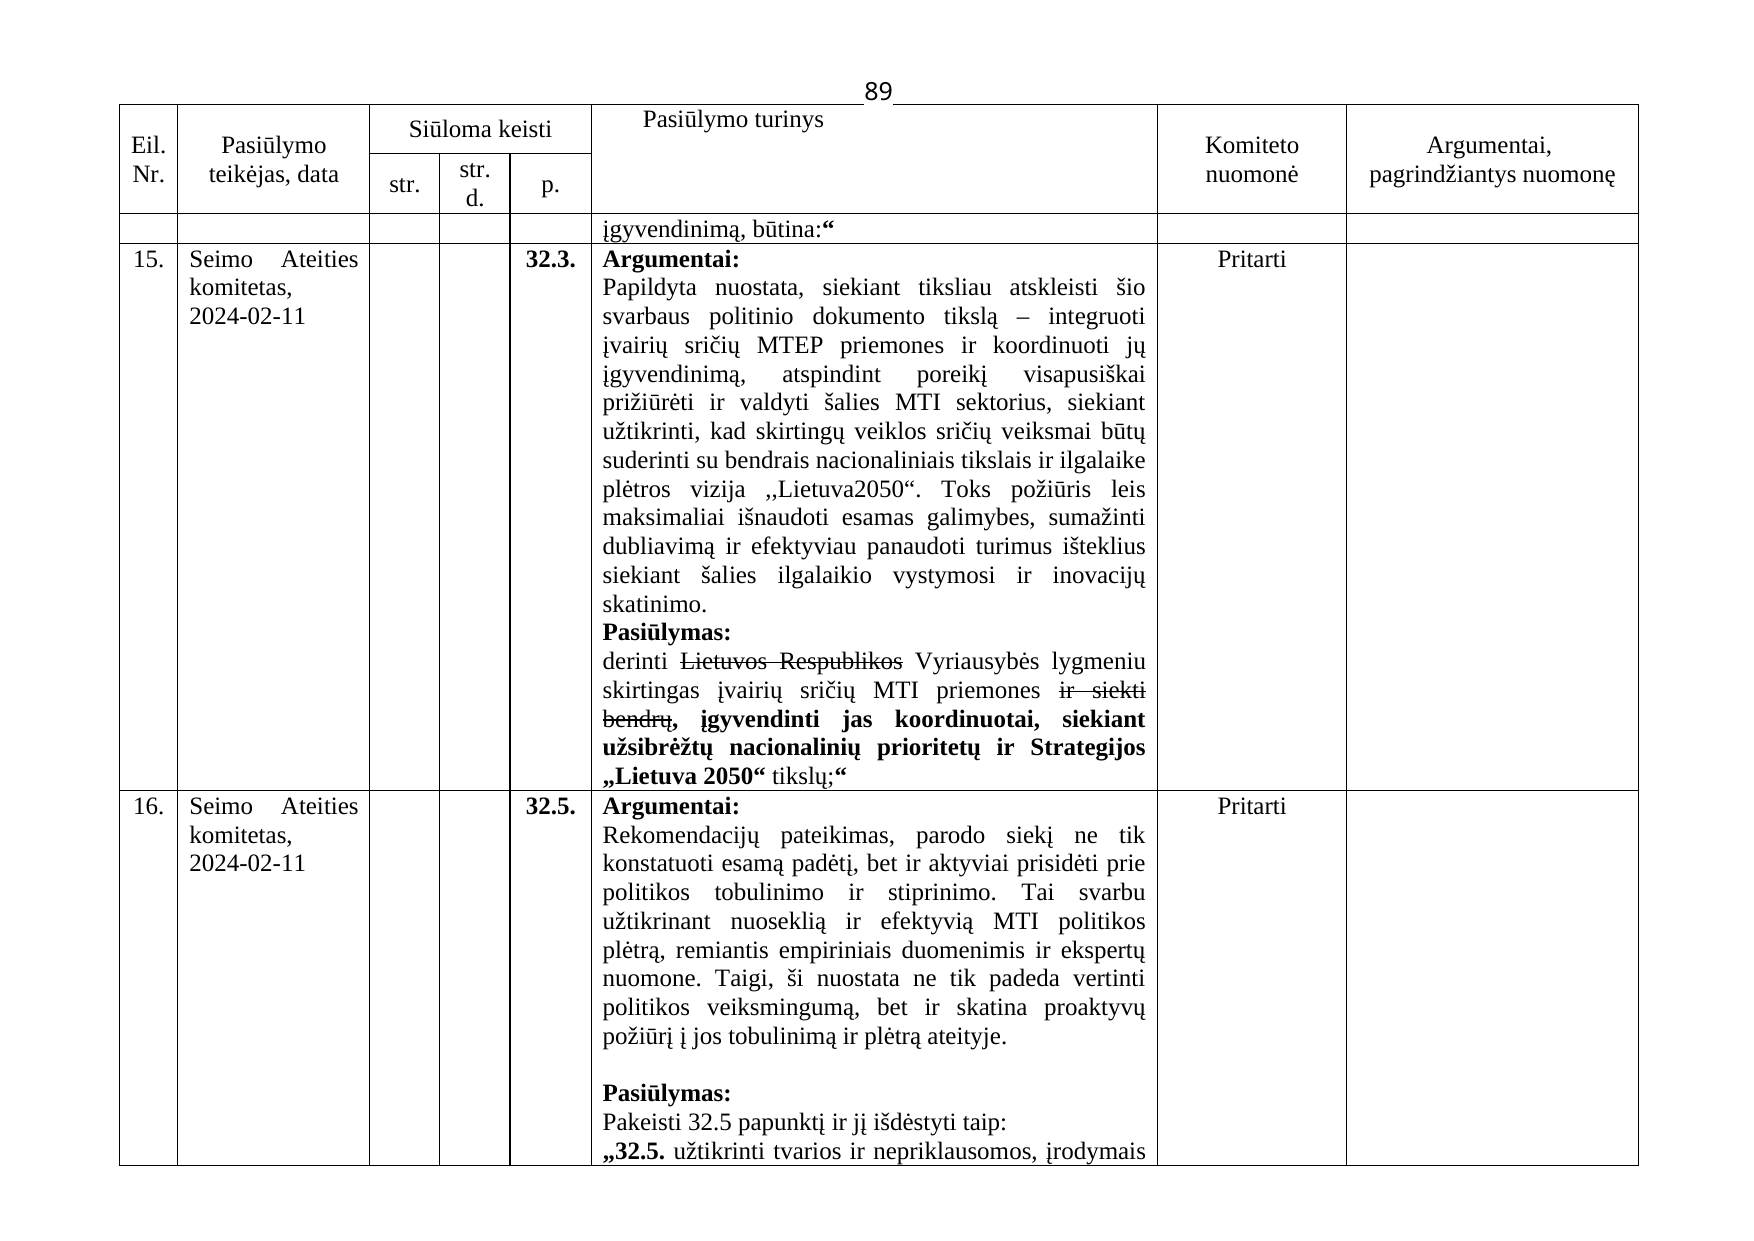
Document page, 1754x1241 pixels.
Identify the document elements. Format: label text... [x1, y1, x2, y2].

table_cell Pritarti [1158, 791, 1346, 1165]
table_cell Argumentai: Papildyta nuostata, siekiant tiksliau atskleisti šio svarbaus politinio dokumento tikslą – integruoti įvairių sričių MTEP priemones ir koordinuoti jų įgyvendinimą, atspindint poreikį visapusiškai prižiūrėti ir valdyti šalies MTI sektorius, siekiant užtikrinti, kad skirtingų veiklos sričių veiksmai būtų suderinti su bendrais nacionaliniais tikslais ir ilgalaike plėtros vizija ,,Lietuva2050“. Toks požiūris leis maksimaliai išnaudoti esamas galimybes, sumažinti dubliavimą ir efektyviau panaudoti turimus išteklius siekiant šalies ilgalaikio vystymosi ir inovacijų skatinimo. Pasiūlymas: derinti Lietuvos Respublikos Vyriausybės lygmeniu skirtingas įvairių sričių MTI priemones ir siekti bendrų, įgyvendinti jas koordinuotai, siekiant užsibrėžtų nacionalinių prioritetų ir Strategijos „Lietuva 2050“ tikslų;“ [592, 244, 1157, 790]
table_cell [440, 214, 509, 243]
table_cell [440, 791, 509, 1165]
table_cell [1347, 244, 1638, 790]
table_cell [511, 214, 591, 243]
table_cell [1347, 791, 1638, 1165]
table_cell str. [370, 154, 439, 213]
table_cell [440, 244, 509, 790]
table_cell Seimo Ateities komitetas, 2024-02-11 [178, 244, 369, 790]
table_cell [370, 214, 439, 243]
table_header Siūloma keisti [370, 105, 591, 153]
table_cell Argumentai: Rekomendacijų pateikimas, parodo siekį ne tik konstatuoti esamą padėtį, bet ir aktyviai prisidėti prie politikos tobulinimo ir stiprinimo. Tai svarbu užtikrinant nuoseklią ir efektyvią MTI politikos plėtrą, remiantis empiriniais duomenimis ir ekspertų nuomone. Taigi, ši nuostata ne tik padeda vertinti politikos veiksmingumą, bet ir skatina proaktyvų požiūrį į jos tobulinimą ir plėtrą ateityje. Pasiūlymas: Pakeisti 32.5 papunktį ir jį išdėstyti taip: „32.5. užtikrinti tvarios ir nepriklausomos, įrodymais [592, 791, 1157, 1165]
table_cell 15. [120, 244, 177, 790]
table_header Argumentai, pagrindžiantys nuomonę [1347, 105, 1638, 213]
table_cell įgyvendinimą, būtina:“ [592, 214, 1157, 243]
table_cell [178, 214, 369, 243]
table_cell 32.5. [511, 791, 591, 1165]
table_cell [1347, 214, 1638, 243]
table_header Eil. Nr. [120, 105, 177, 213]
table_header Pasiūlymo turinys [592, 105, 1157, 213]
table_cell [370, 791, 439, 1165]
table_header Komiteto nuomonė [1158, 105, 1346, 213]
table_cell 16. [120, 791, 177, 1165]
table_cell [370, 244, 439, 790]
table_header Pasiūlymo teikėjas, data [178, 105, 369, 213]
table_cell [120, 214, 177, 243]
table_cell [1158, 214, 1346, 243]
table_cell 32.3. [511, 244, 591, 790]
table_cell Seimo Ateities komitetas, 2024-02-11 [178, 791, 369, 1165]
table_cell str. d. [440, 154, 509, 213]
table_cell Pritarti [1158, 244, 1346, 790]
table_cell p. [511, 154, 591, 213]
